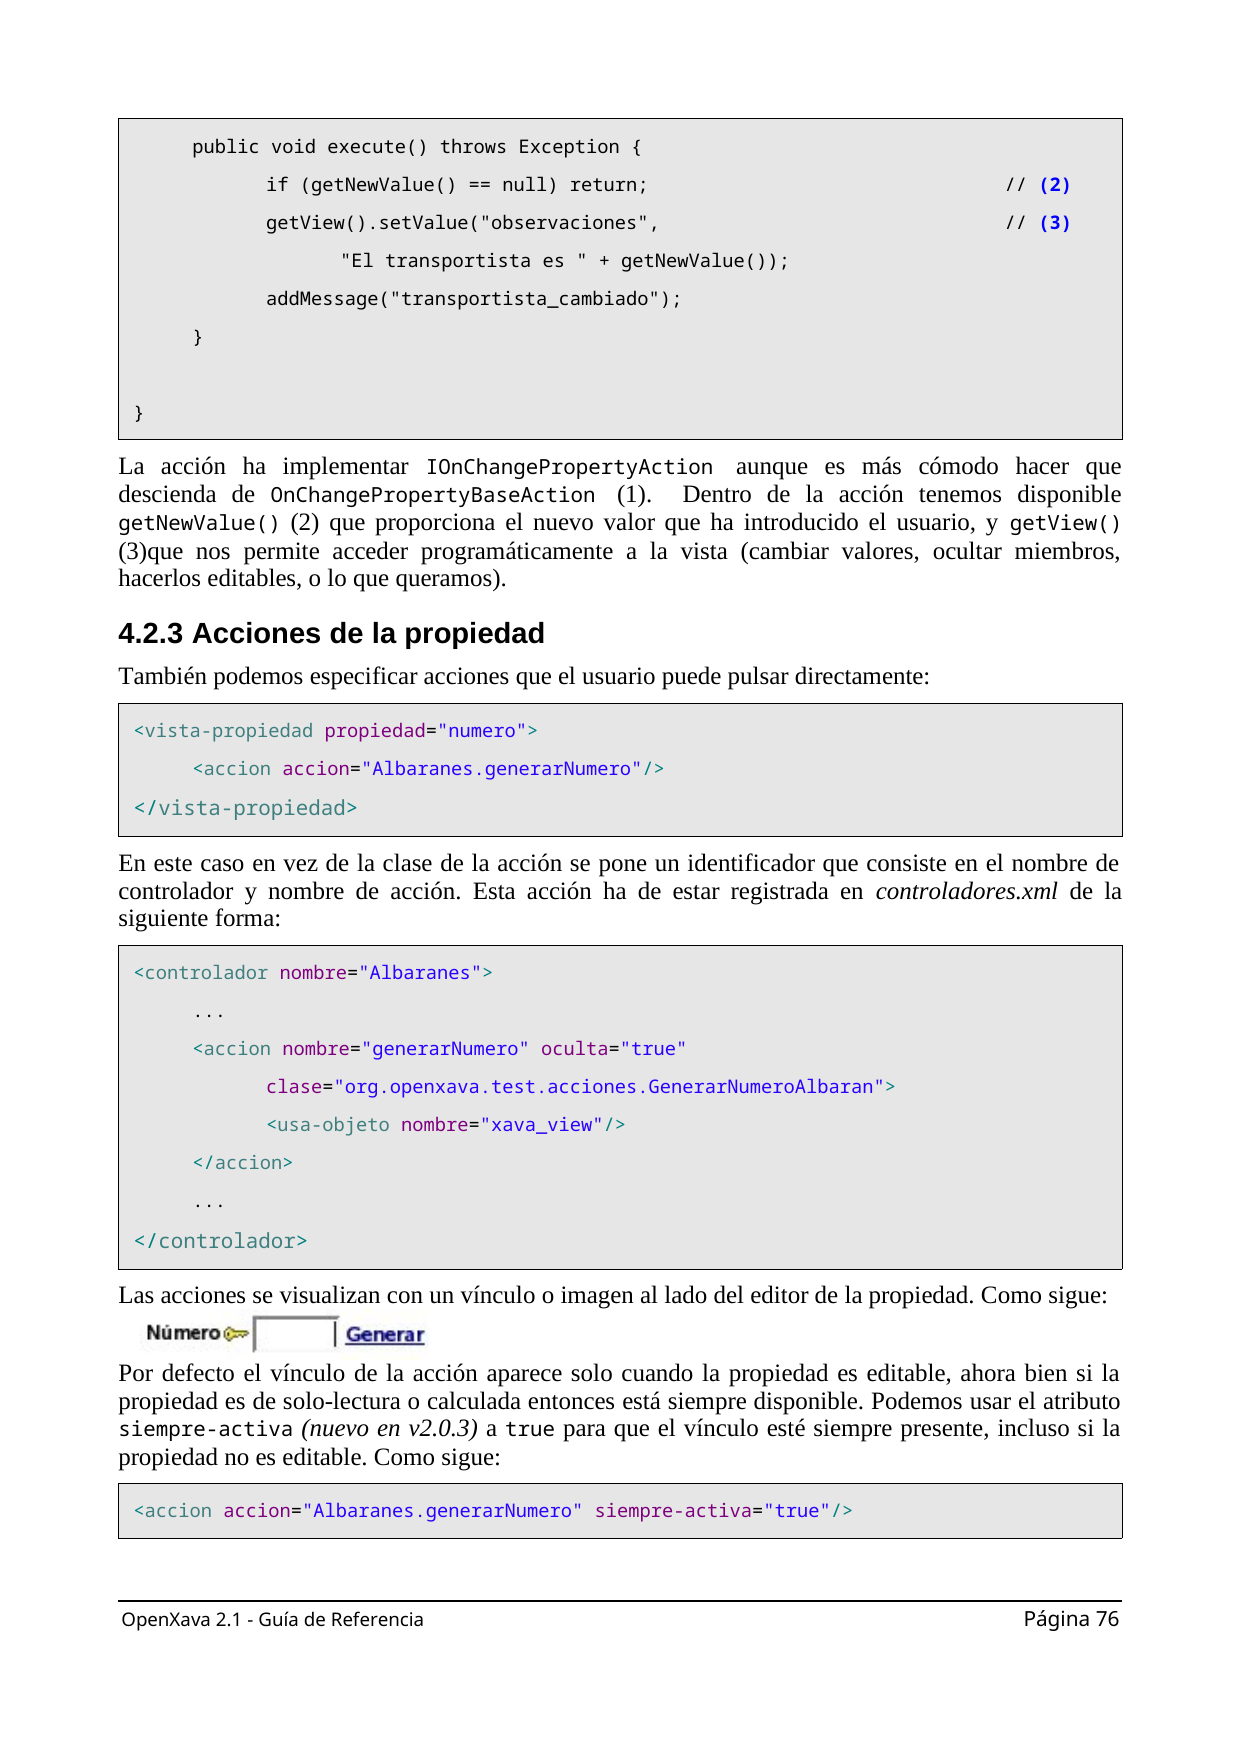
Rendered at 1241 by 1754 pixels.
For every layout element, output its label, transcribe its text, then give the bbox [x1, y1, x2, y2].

text if (getNewValue() == null) return; // (2) [119, 156, 1122, 194]
text } [119, 384, 1122, 439]
text ... [119, 983, 1122, 1021]
text Las acciones se visualizan con un vínculo o imagen al lado del editor de la propiedad. Como sigue: [118, 1281, 1122, 1309]
text <controlador nombre="Albaranes"> [119, 946, 1122, 983]
text También podemos especificar acciones que el usuario puede pulsar directamente: [118, 662, 1122, 690]
text ... [119, 1173, 1122, 1211]
text clase="org.openxava.test.acciones.GenerarNumeroAlbaran"> [119, 1059, 1122, 1097]
text <usa-objeto nombre="xava_view"/> [119, 1097, 1122, 1135]
text "El transportista es " + getNewValue()); [119, 232, 1122, 270]
subtitle Acciones de la propiedad [118, 617, 1122, 650]
picture [139, 1309, 436, 1360]
text <accion accion="Albaranes.generarNumero"/> [119, 741, 1122, 779]
text <accion accion="Albaranes.generarNumero" siempre-activa="true"/> [119, 1484, 1122, 1538]
text getView().setValue("observaciones", // (3) [119, 194, 1122, 232]
text En este caso en vez de la clase de la acción se pone un identificador que consiste en el nombre de controlador y nombre de acción. Esta acción ha de estar registrada en controladores.xml de la siguiente forma: [118, 849, 1122, 932]
text La acción ha implementar IOnChangePropertyAction aunque es más cómodo hacer que descienda de OnChangePropertyBaseAction (1). Dentro de la acción tenemos disponible getNewValue() (2) que proporciona el nuevo valor que ha introducido el usuario, y getView() (3)que nos permite acceder programáticamente a la vista (cambiar valores, ocultar miembros, hacerlos editables, o lo que queramos). [118, 452, 1122, 592]
text <vista-propiedad propiedad="numero"> [119, 704, 1122, 741]
text <accion nombre="generarNumero" oculta="true" [119, 1021, 1122, 1059]
text public void execute() throws Exception { [119, 119, 1122, 156]
text </controlador> [119, 1211, 1122, 1269]
text </accion> [119, 1135, 1122, 1173]
text </vista-propiedad> [119, 779, 1122, 836]
text addMessage("transportista_cambiado"); [119, 270, 1122, 308]
text } [119, 308, 1122, 346]
text Por defecto el vínculo de la acción aparece solo cuando la propiedad es editable, ahora bien si la propiedad es de solo-lectura o calculada entonces está siempre disponible. Podemos usar el atributo siempre-activa (nuevo en v2.0.3) a true para que el vínculo esté siempre presente, incluso si la propiedad no es editable. Como sigue: [118, 1322, 1122, 1471]
